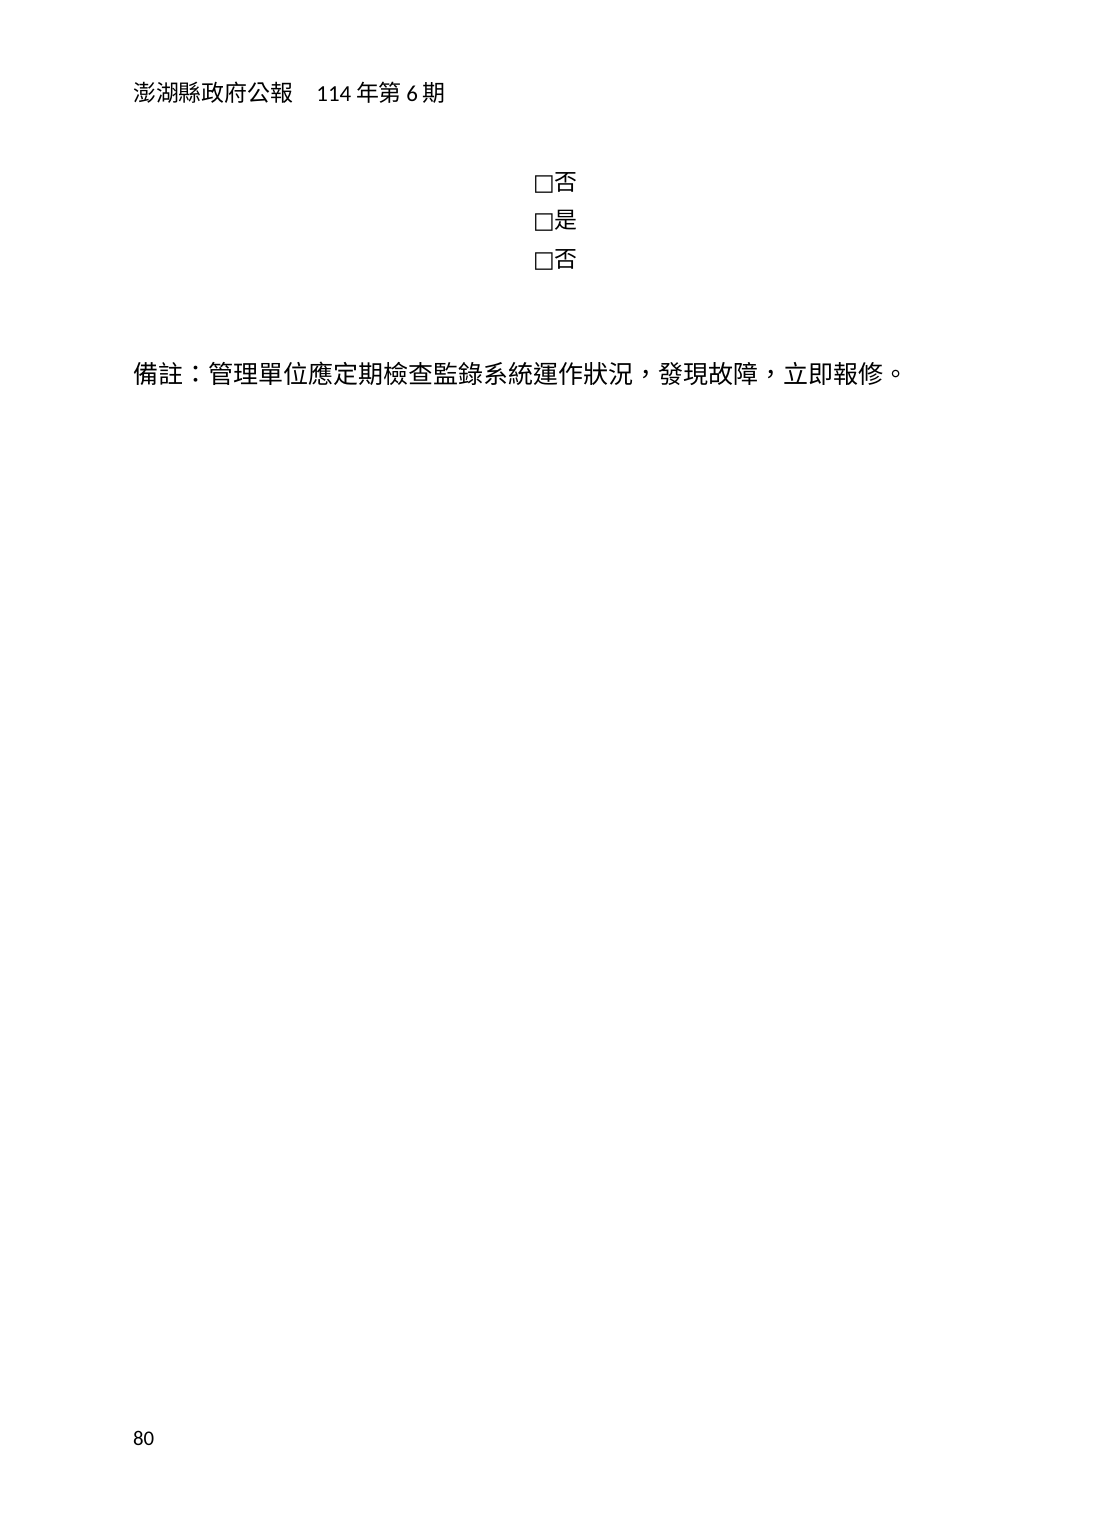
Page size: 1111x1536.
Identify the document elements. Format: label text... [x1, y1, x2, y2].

text □否 [133, 237, 977, 275]
text □否 [133, 159, 977, 198]
text 備註：管理單位應定期檢查監錄系統運作狀況，發現故障，立即報修。 [133, 352, 977, 391]
text □是 [133, 198, 977, 237]
